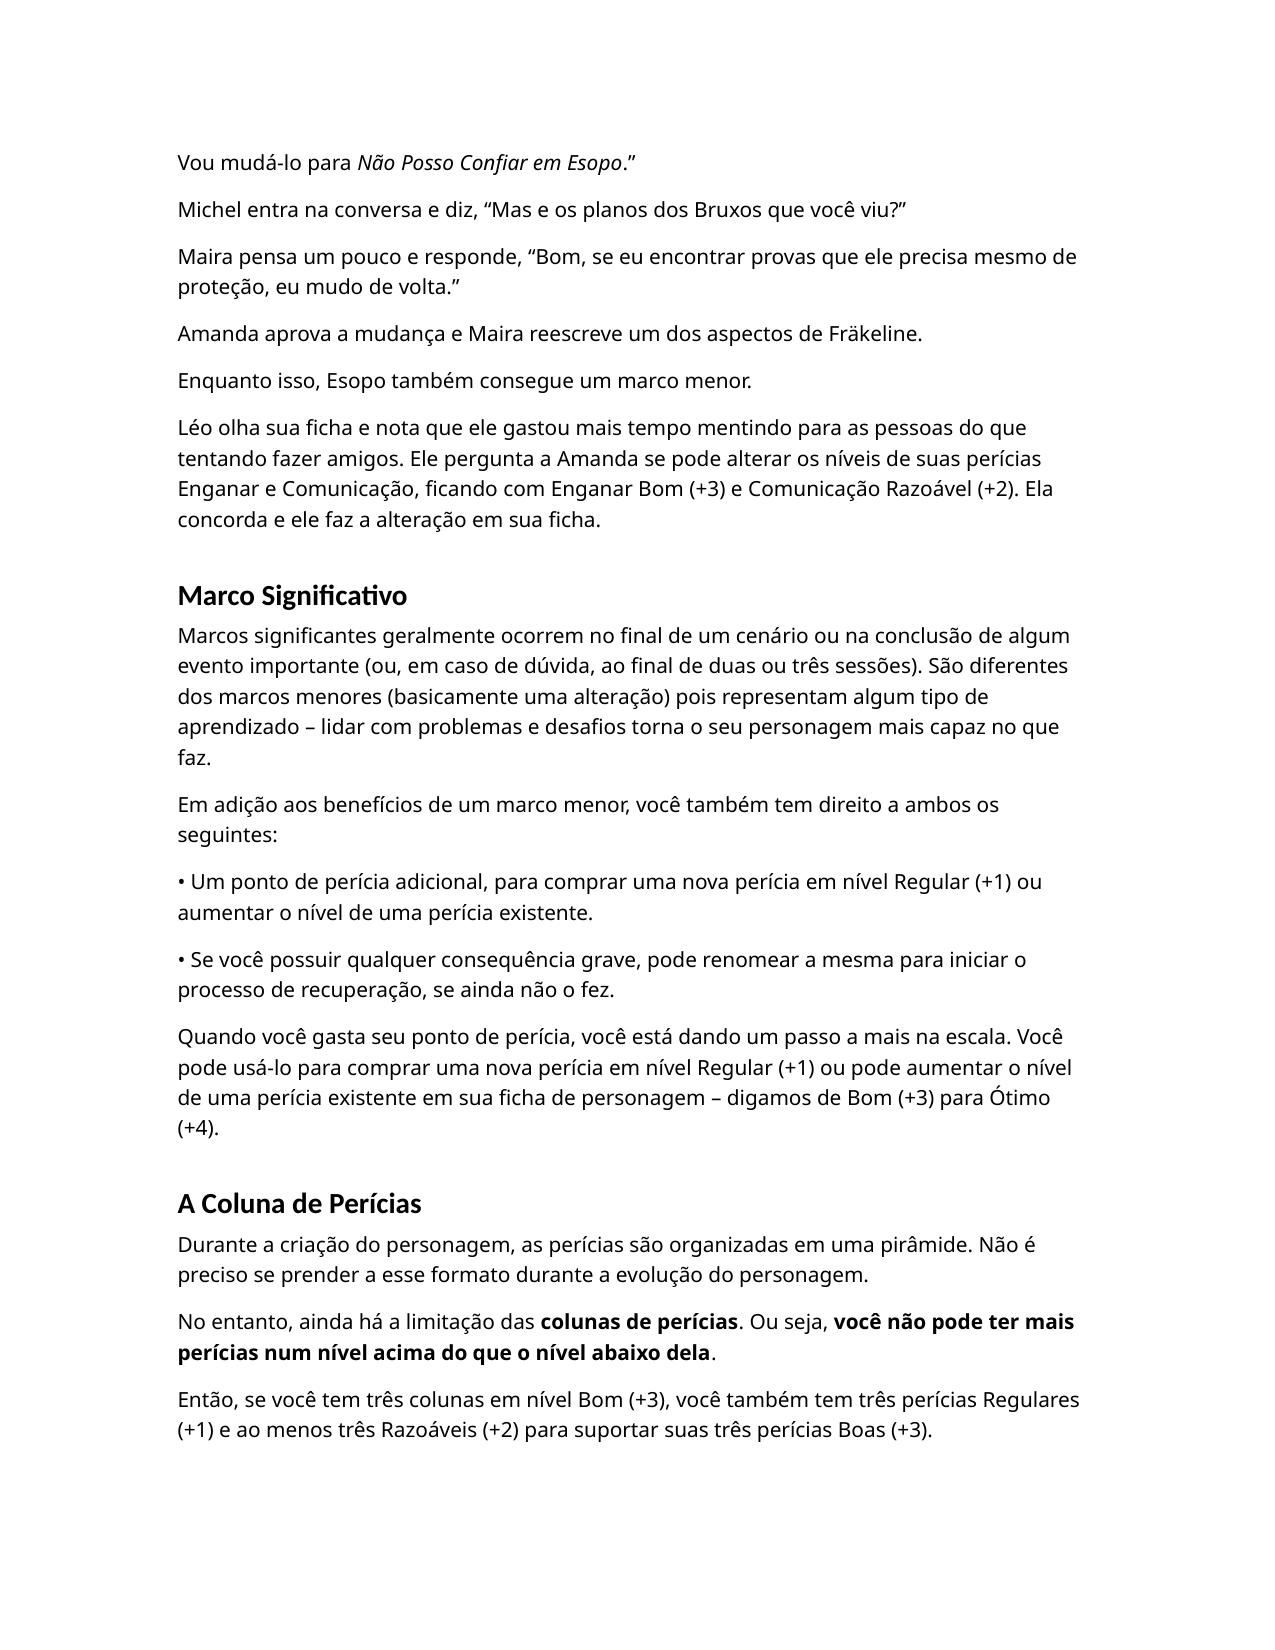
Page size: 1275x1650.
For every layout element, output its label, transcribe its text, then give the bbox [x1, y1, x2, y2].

text Então, se você tem três colunas em nível Bom (+3), você também tem três perícias Regulares (+1) e ao menos três Razoáveis (+2) para suportar suas três perícias Boas (+3). [177, 1385, 1098, 1444]
text Amanda aprova a mudança e Maira reescreve um dos aspectos de Fräkeline. [177, 319, 1098, 348]
subtitle A Coluna de Perícias [177, 1186, 1098, 1221]
text • Se você possuir qualquer consequência grave, pode renomear a mesma para iniciar o processo de recuperação, se ainda não o fez. [177, 945, 1098, 1004]
text Quando você gasta seu ponto de perícia, você está dando um passo a mais na escala. Você pode usá-lo para comprar uma nova perícia em nível Regular (+1) ou pode aumentar o nível de uma perícia existente em sua ficha de personagem – digamos de Bom (+3) para Ótimo (+4). [177, 1022, 1098, 1142]
subtitle Marco Significativo [177, 577, 1098, 612]
text Léo olha sua ficha e nota que ele gastou mais tempo mentindo para as pessoas do que tentando fazer amigos. Ele pergunta a Amanda se pode alterar os níveis de suas perícias Enganar e Comunicação, ficando com Enganar Bom (+3) e Comunicação Razoável (+2). Ela concorda e ele faz a alteração em sua ficha. [177, 413, 1098, 533]
text Durante a criação do personagem, as perícias são organizadas em uma pirâmide. Não é preciso se prender a esse formato durante a evolução do personagem. [177, 1230, 1098, 1289]
text Em adição aos benefícios de um marco menor, você também tem direito a ambos os seguintes: [177, 790, 1098, 849]
text Vou mudá-lo para Não Posso Confiar em Esopo.” [177, 148, 1098, 176]
text Maira pensa um pouco e responde, “Bom, se eu encontrar provas que ele precisa mesmo de proteção, eu mudo de volta.” [177, 242, 1098, 301]
text Enquanto isso, Esopo também consegue um marco menor. [177, 366, 1098, 395]
text • Um ponto de perícia adicional, para comprar uma nova perícia em nível Regular (+1) ou aumentar o nível de uma perícia existente. [177, 867, 1098, 926]
text No entanto, ainda há a limitação das colunas de perícias. Ou seja, você não pode ter mais perícias num nível acima do que o nível abaixo dela. [177, 1307, 1098, 1366]
text Michel entra na conversa e diz, “Mas e os planos dos Bruxos que você viu?” [177, 195, 1098, 223]
text Marcos significantes geralmente ocorrem no final de um cenário ou na conclusão de algum evento importante (ou, em caso de dúvida, ao final de duas ou três sessões). São diferentes dos marcos menores (basicamente uma alteração) pois representam algum tipo de aprendizado – lidar com problemas e desafios torna o seu personagem mais capaz no que faz. [177, 621, 1098, 771]
